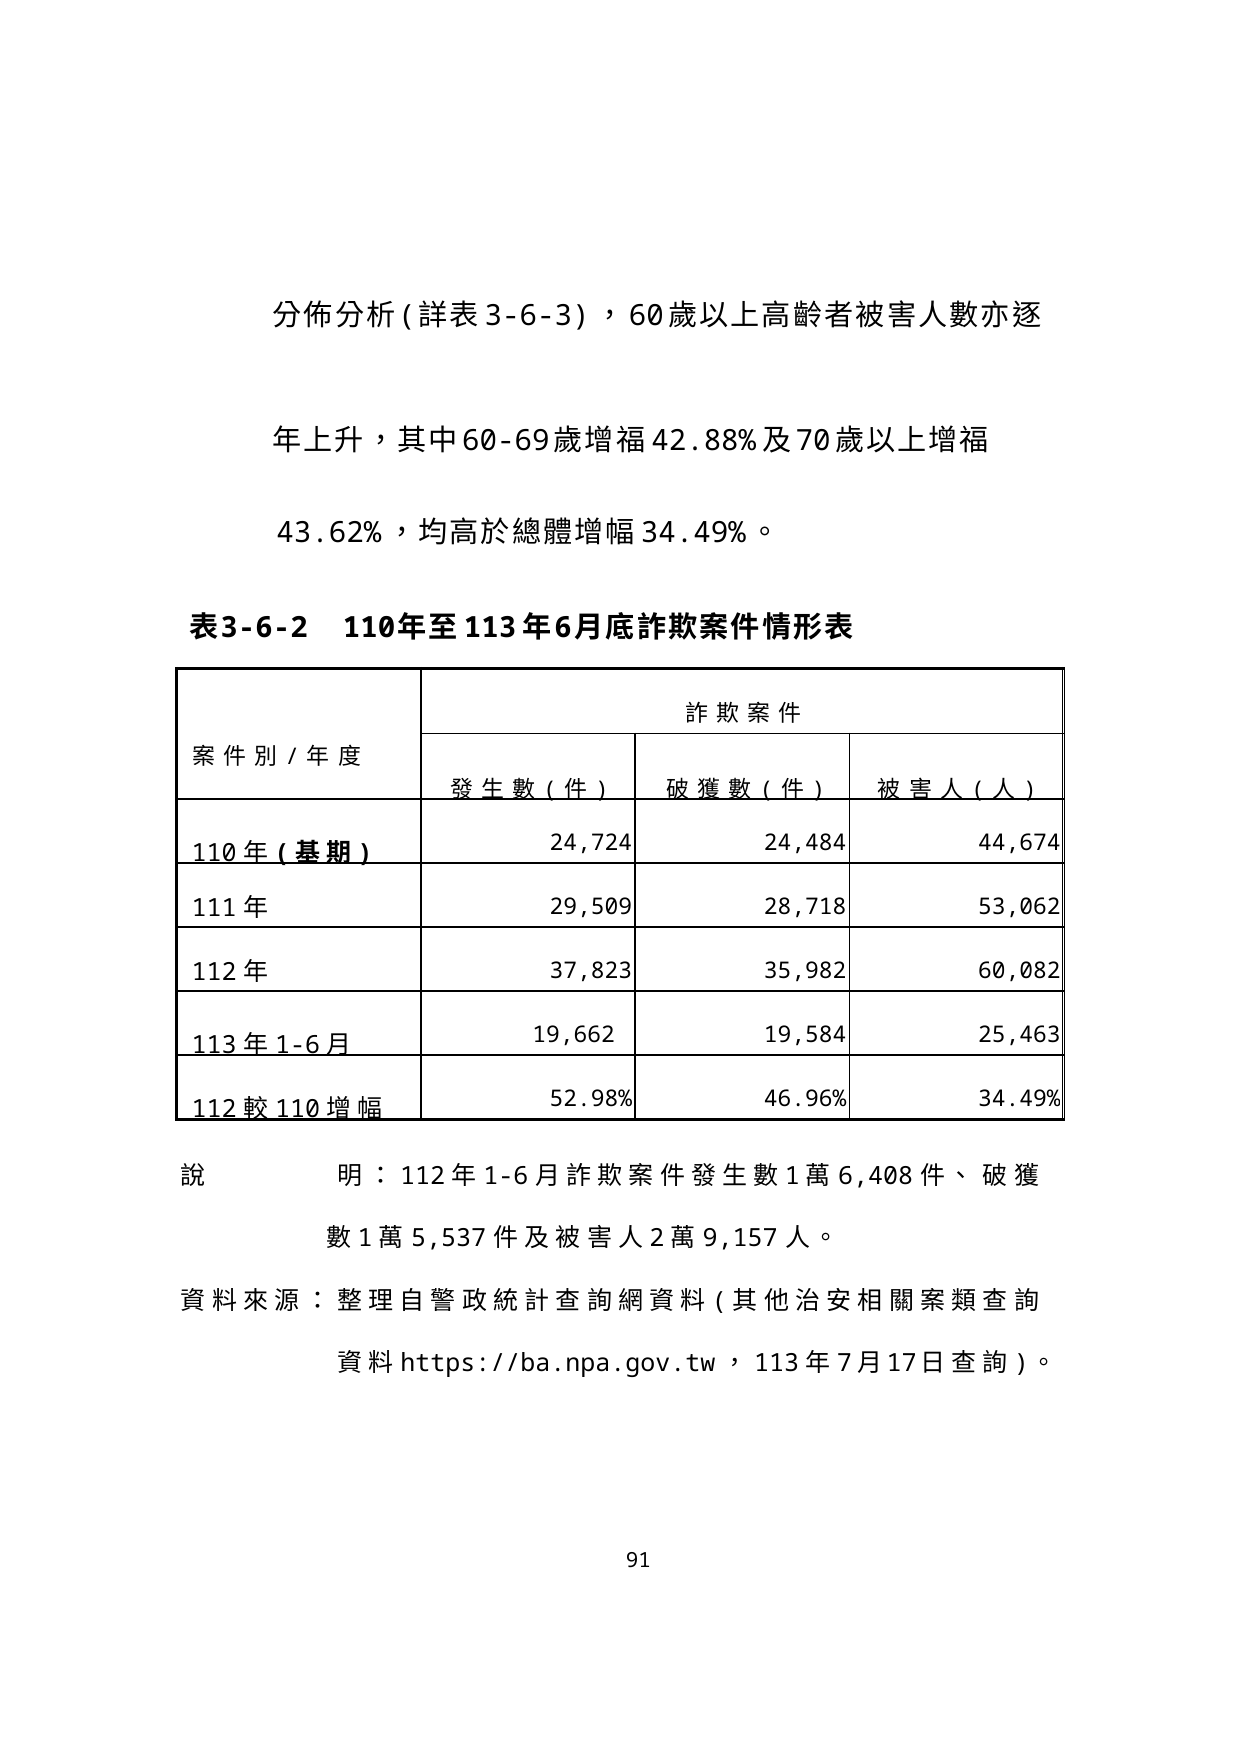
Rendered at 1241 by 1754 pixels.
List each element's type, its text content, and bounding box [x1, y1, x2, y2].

table_cell 19,584 [636, 992, 849, 1054]
table_cell 44,674 [850, 800, 1062, 862]
text 表3-6-2 110年至113年6月底詐欺案件情形表 [179, 542, 1063, 667]
table_cell 53,062 [850, 864, 1062, 926]
table_cell 28,718 [636, 864, 849, 926]
table_cell 25,463 [850, 992, 1062, 1054]
table_cell 60,082 [850, 928, 1062, 990]
table_cell 被害人(人) [850, 734, 1062, 798]
table_cell 35,982 [636, 928, 849, 990]
table_cell 46.96% [636, 1056, 849, 1118]
table_cell 19,662 [422, 992, 634, 1054]
table_cell 24,484 [636, 800, 849, 862]
table_cell 24,724 [422, 800, 634, 862]
table_cell 發生數(件) [422, 734, 634, 798]
table_cell 34.49% [850, 1056, 1062, 1118]
table_cell 29,509 [422, 864, 634, 926]
table_cell 37,823 [422, 928, 634, 990]
text 分佈分析(詳表3-6-3)，60歲以上高齡者被害人數亦逐年上升，其中60-69歲增福42.88%及70歲以上增福43.62%，均高於總體增幅34.49%。 [266, 229, 1063, 542]
table_cell 破獲數(件) [636, 734, 849, 798]
table_cell 110年(基期) [178, 800, 420, 862]
table_header 案件別/年度 [178, 670, 420, 798]
table_cell 112年 [178, 928, 420, 990]
table_cell 52.98% [422, 1056, 634, 1118]
table_cell 113年1-6月 [178, 992, 420, 1054]
table_cell 112較110增幅 [178, 1056, 420, 1118]
text 說 明：112年1-6月詐欺案件發生數1萬6,408件、破獲數1萬5,537件及被害人2萬9,157人。 [174, 1121, 1066, 1246]
table_cell 111年 [178, 864, 420, 926]
text 資料來源：整理自警政統計查詢網資料(其他治安相關案類查詢資料https://ba.npa.gov.tw，113年7月17日查詢)。 [174, 1246, 1066, 1371]
table_header 詐欺案件 [422, 670, 1062, 732]
